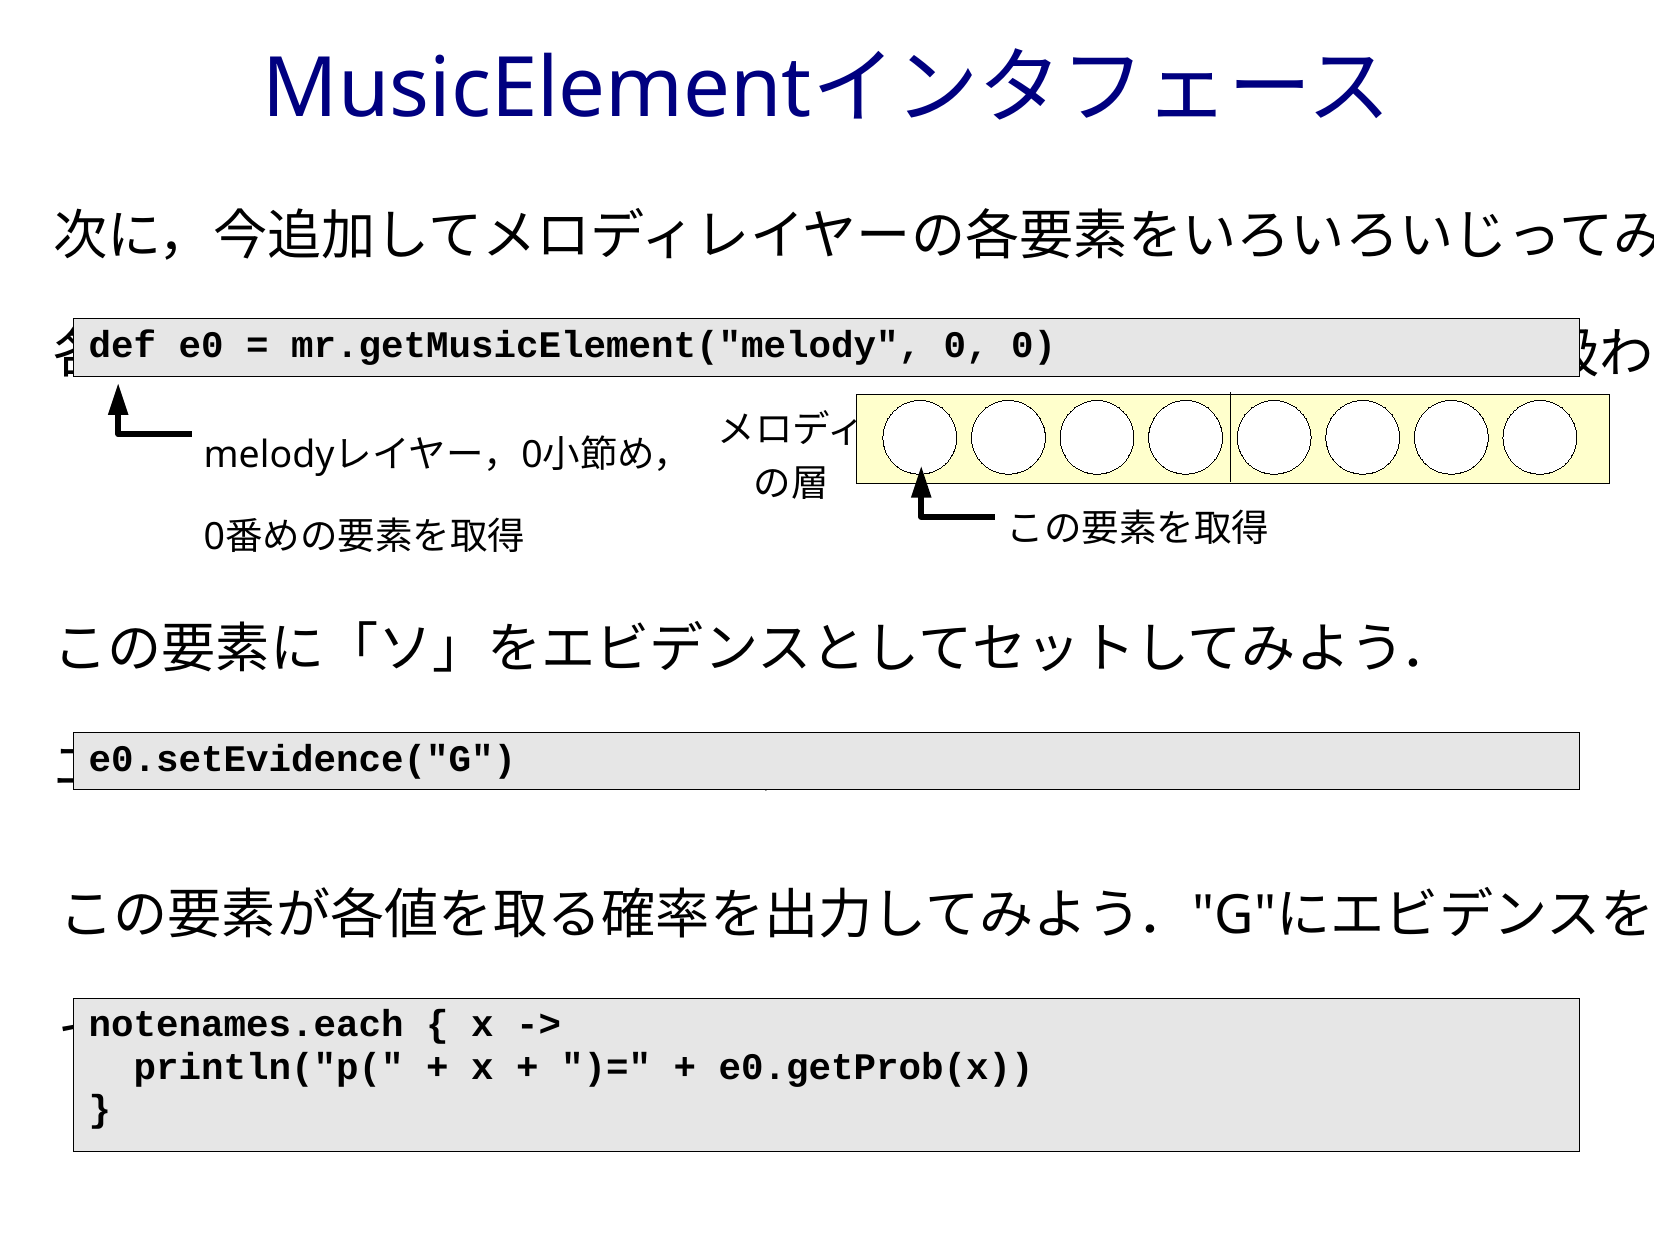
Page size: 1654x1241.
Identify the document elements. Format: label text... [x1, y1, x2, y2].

text_box この要素を取得 [992, 490, 1272, 543]
text_box e0.setEvidence("G") [73, 732, 1580, 790]
title MusicElementインタフェース [82, 27, 1571, 133]
text_box メロディ の層 [702, 391, 853, 482]
text_box def e0 = mr.getMusicElement("melody", 0, 0) [73, 318, 1580, 377]
text_box [856, 394, 1610, 484]
text_box melodyレイヤー，0小節め， 0番めの要素を取得 [189, 389, 645, 499]
text_box notenames.each { x -> println("p(" + x + ")=" + e0.getProb(x)) } [73, 998, 1580, 1152]
text_box この要素が各値を取る確率を出力してみよう．"G"にエビデンスを セットしたのだから，p("G")=1, p(それ以外)=0 になるはずだ． [44, 823, 1552, 975]
text_box 次に，今追加してメロディレイヤーの各要素をいろいろいじってみよう． 各要素はMusicElementインタフェースのオブジェクトとして扱われる． [38, 144, 1651, 296]
text_box この要素に「ソ」をエビデンスとしてセットしてみよう． エビデンスをセットするには，setEvidenceメソッドを使う． [38, 558, 1334, 709]
